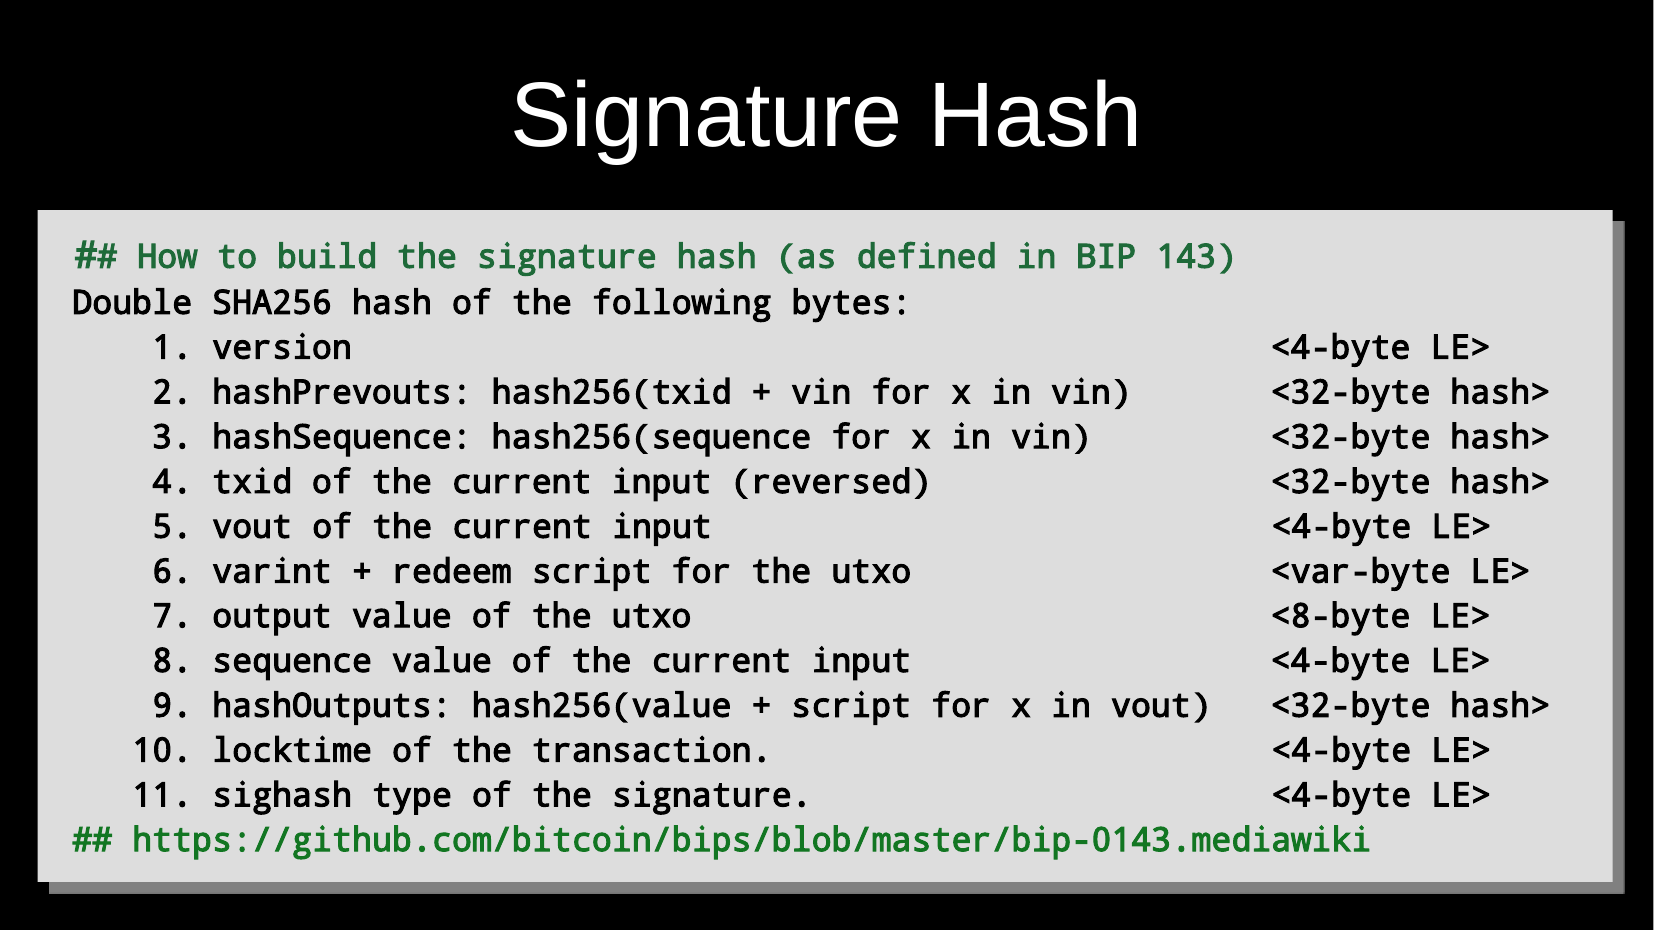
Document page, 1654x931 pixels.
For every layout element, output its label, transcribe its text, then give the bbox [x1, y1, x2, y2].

text_box ## How to build the signature hash (as defined in BIP 143) Double SHA256 hash of the following bytes: 1. version <4-byte LE> 2. hashPrevouts: hash256(txid + vin for x in vin) <32-byte hash> 3. hashSequence: hash256(sequence for x in vin) <32-byte hash> 4. txid of the current input (reversed) <32-byte hash> 5. vout of the current input <4-byte LE> 6. varint + redeem script for the utxo <var-byte LE> 7. output value of the utxo <8-byte LE> 8. sequence value of the current input <4-byte LE> 9. hashOutputs: hash256(value + script for x in vout) <32-byte hash> 10. locktime of the transaction. <4-byte LE> 11. sighash type of the signature. <4-byte LE> ## https://github.com/bitcoin/bips/blob/master/bip-0143.mediawiki [37, 210, 1613, 882]
title Signature Hash [82, 37, 1571, 193]
